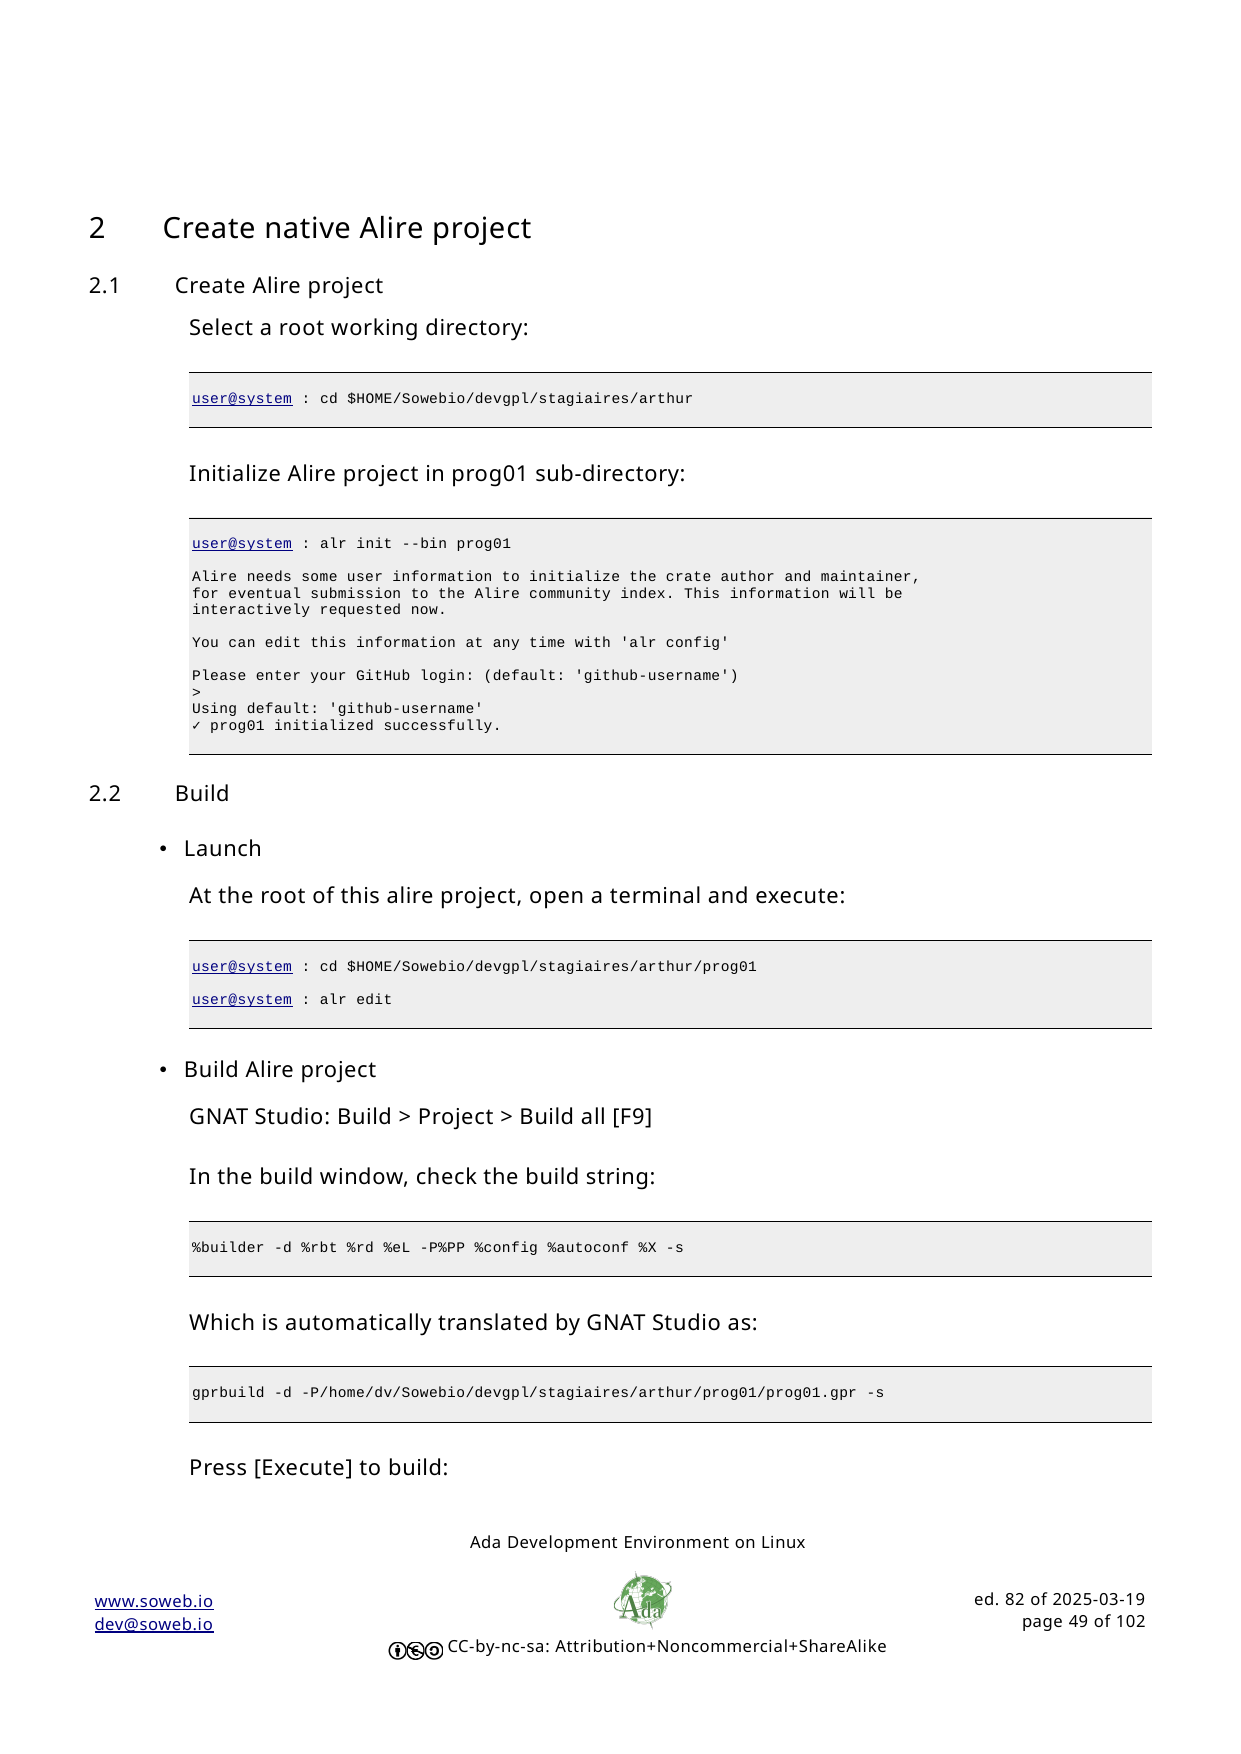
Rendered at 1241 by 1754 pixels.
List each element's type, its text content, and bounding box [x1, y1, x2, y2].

list Please enter your GitHub login: (default: 'github-username') [189, 666, 1152, 682]
text Which is automatically translated by GNAT Studio as: [189, 1306, 1152, 1336]
text Initialize Alire project in prog01 sub-directory: [189, 428, 1152, 487]
list %builder -d %rbt %rd %eL -P%PP %config %autoconf %X -s [189, 1222, 1152, 1276]
picture [613, 1571, 672, 1630]
list user@system : alr init --bin prog01 [189, 519, 1152, 550]
list gprbuild -d -P/home/dv/Sowebio/devgpl/stagiaires/arthur/prog01/prog01.gpr -s [189, 1367, 1152, 1422]
list You can edit this information at any time with 'alr config' [189, 633, 1152, 649]
text Select a root working directory: [189, 312, 1152, 342]
list Using default: 'github-username' [189, 698, 1152, 715]
list user@system : cd $HOME/Sowebio/devgpl/stagiaires/arthur/prog01 user@system : alr edit [189, 941, 1152, 1028]
subtitle Launch [159, 831, 1152, 862]
list for eventual submission to the Alire community index. This information will be [189, 583, 1152, 600]
text Press [Execute] to build: [189, 1452, 1152, 1482]
subtitle Create Alire project [88, 270, 1152, 300]
list ✓ prog01 initialized successfully. [189, 715, 1152, 731]
subtitle Create native Alire project [88, 207, 1152, 247]
subtitle Build Alire project [159, 1052, 1152, 1083]
list > [189, 682, 1152, 698]
picture [388, 1642, 443, 1660]
text At the root of this alire project, open a terminal and execute: [189, 880, 1152, 910]
list interactively requested now. [189, 600, 1152, 616]
list Alire needs some user information to initialize the crate author and maintainer, [189, 567, 1152, 583]
subtitle Build [88, 777, 1152, 807]
text GNAT Studio: Build > Project > Build all [F9] In the build window, check the build string: [189, 1101, 1152, 1191]
list user@system : cd $HOME/Sowebio/devgpl/stagiaires/arthur [189, 373, 1152, 427]
